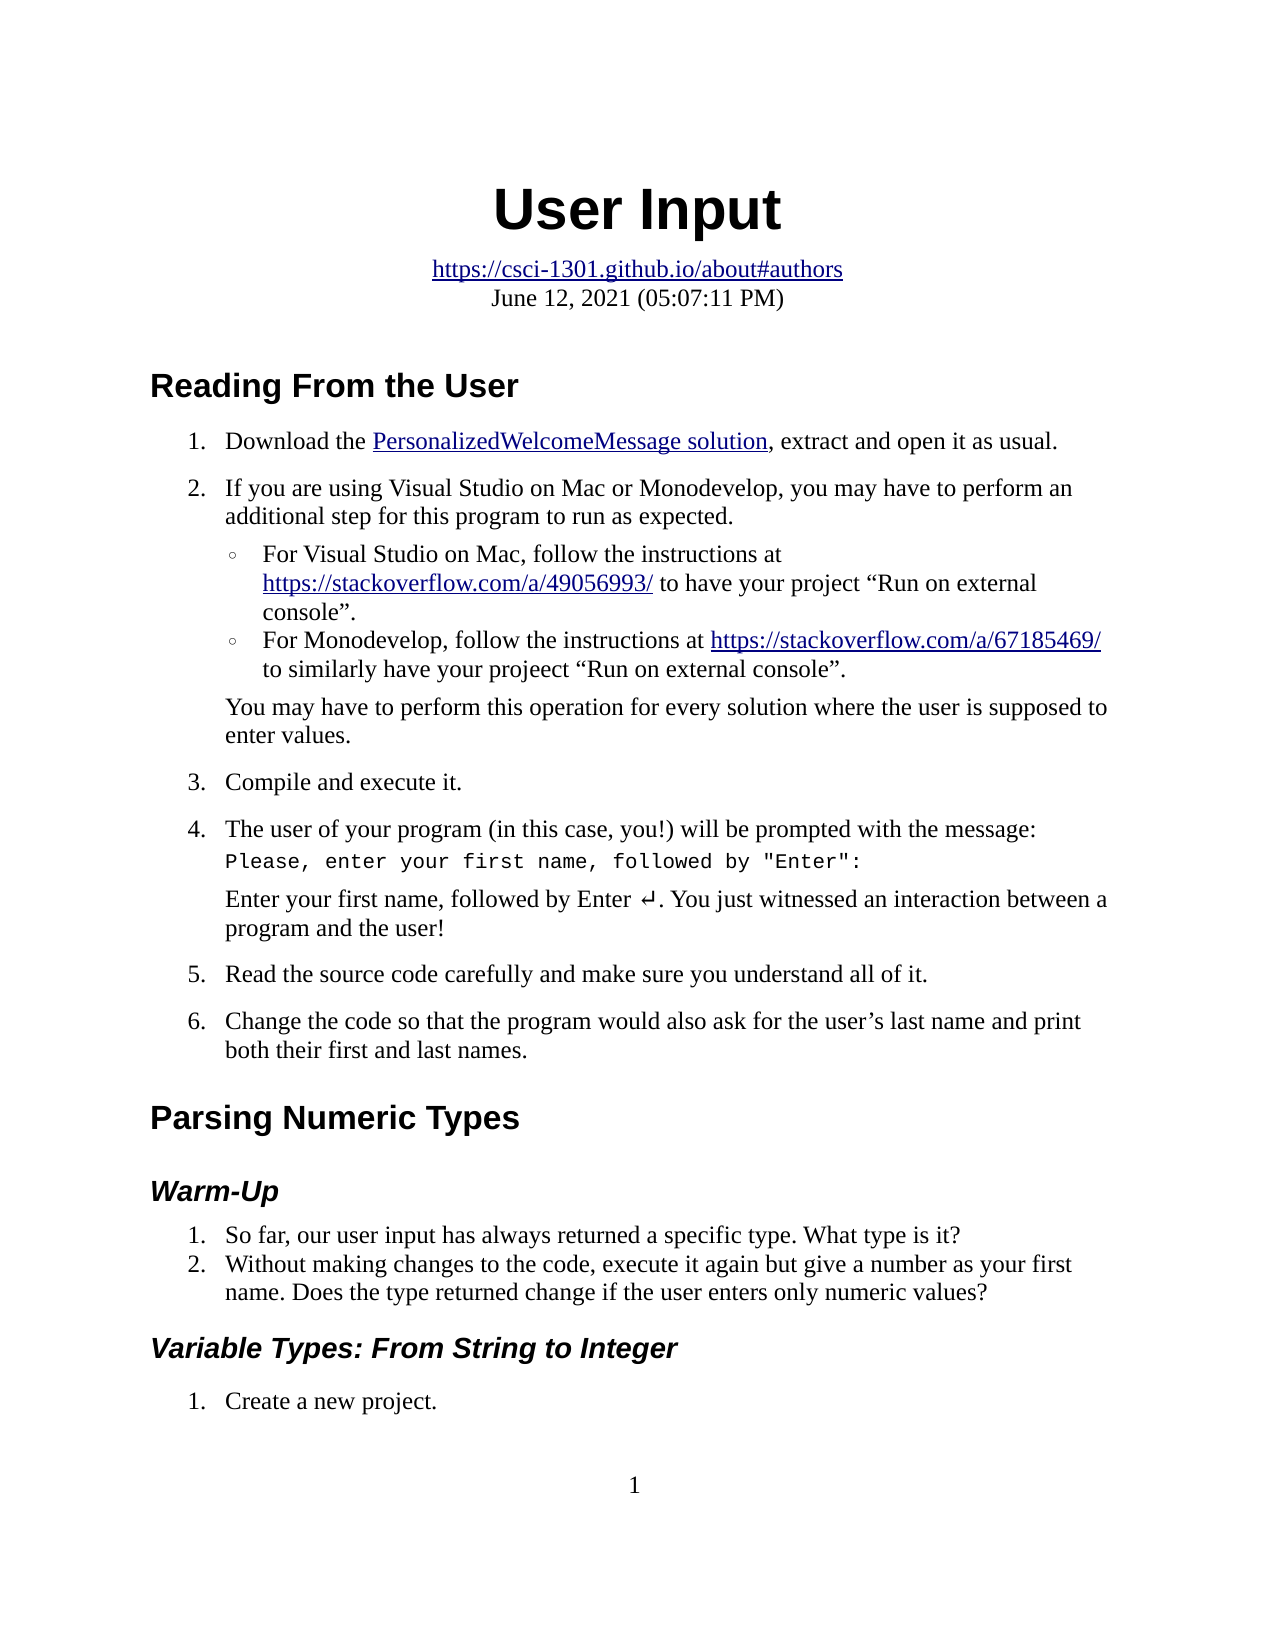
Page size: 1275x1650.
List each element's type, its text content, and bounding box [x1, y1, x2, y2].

list Please, enter your first name, followed by "Enter": [187, 852, 1125, 875]
subtitle Parsing Numeric Types [150, 1098, 1125, 1136]
list Read the source code carefully and make sure you understand all of it. [187, 959, 1125, 988]
list Compile and execute it. [187, 767, 1125, 796]
title User Input [150, 175, 1125, 242]
list For Visual Studio on Mac, follow the instructions at https://stackoverflow.com/a/49056993/ to have your project “Run on external console”. [225, 539, 1125, 625]
text https://csci-1301.github.io/about#authors [150, 254, 1125, 283]
list If you are using Visual Studio on Mac or Monodevelop, you may have to perform an additional step for this program to run as expected. [187, 473, 1125, 530]
list So far, our user input has always returned a specific type. What type is it? [187, 1220, 1125, 1249]
list Create a new project. [187, 1386, 1125, 1415]
subtitle Warm-Up [150, 1174, 1125, 1207]
text June 12, 2021 (05:07:11 PM) [150, 283, 1125, 312]
subtitle Reading From the User [150, 366, 1125, 404]
list Download the PersonalizedWelcomeMessage solution, extract and open it as usual. [187, 426, 1125, 455]
list Without making changes to the code, execute it again but give a number as your first name. Does the type returned change if the user enters only numeric values? [187, 1249, 1125, 1306]
list The user of your program (in this case, you!) will be prompted with the message: [187, 814, 1125, 843]
list For Monodevelop, follow the instructions at https://stackoverflow.com/a/67185469/ to similarly have your projeect “Run on external console”. [225, 625, 1125, 683]
list Change the code so that the program would also ask for the user’s last name and print both their first and last names. [187, 1006, 1125, 1064]
subtitle Variable Types: From String to Integer [150, 1331, 1125, 1365]
list You may have to perform this operation for every solution where the user is supposed to enter values. [187, 692, 1125, 749]
list Enter your first name, followed by Enter ↵. You just witnessed an interaction between a program and the user! [187, 884, 1125, 942]
